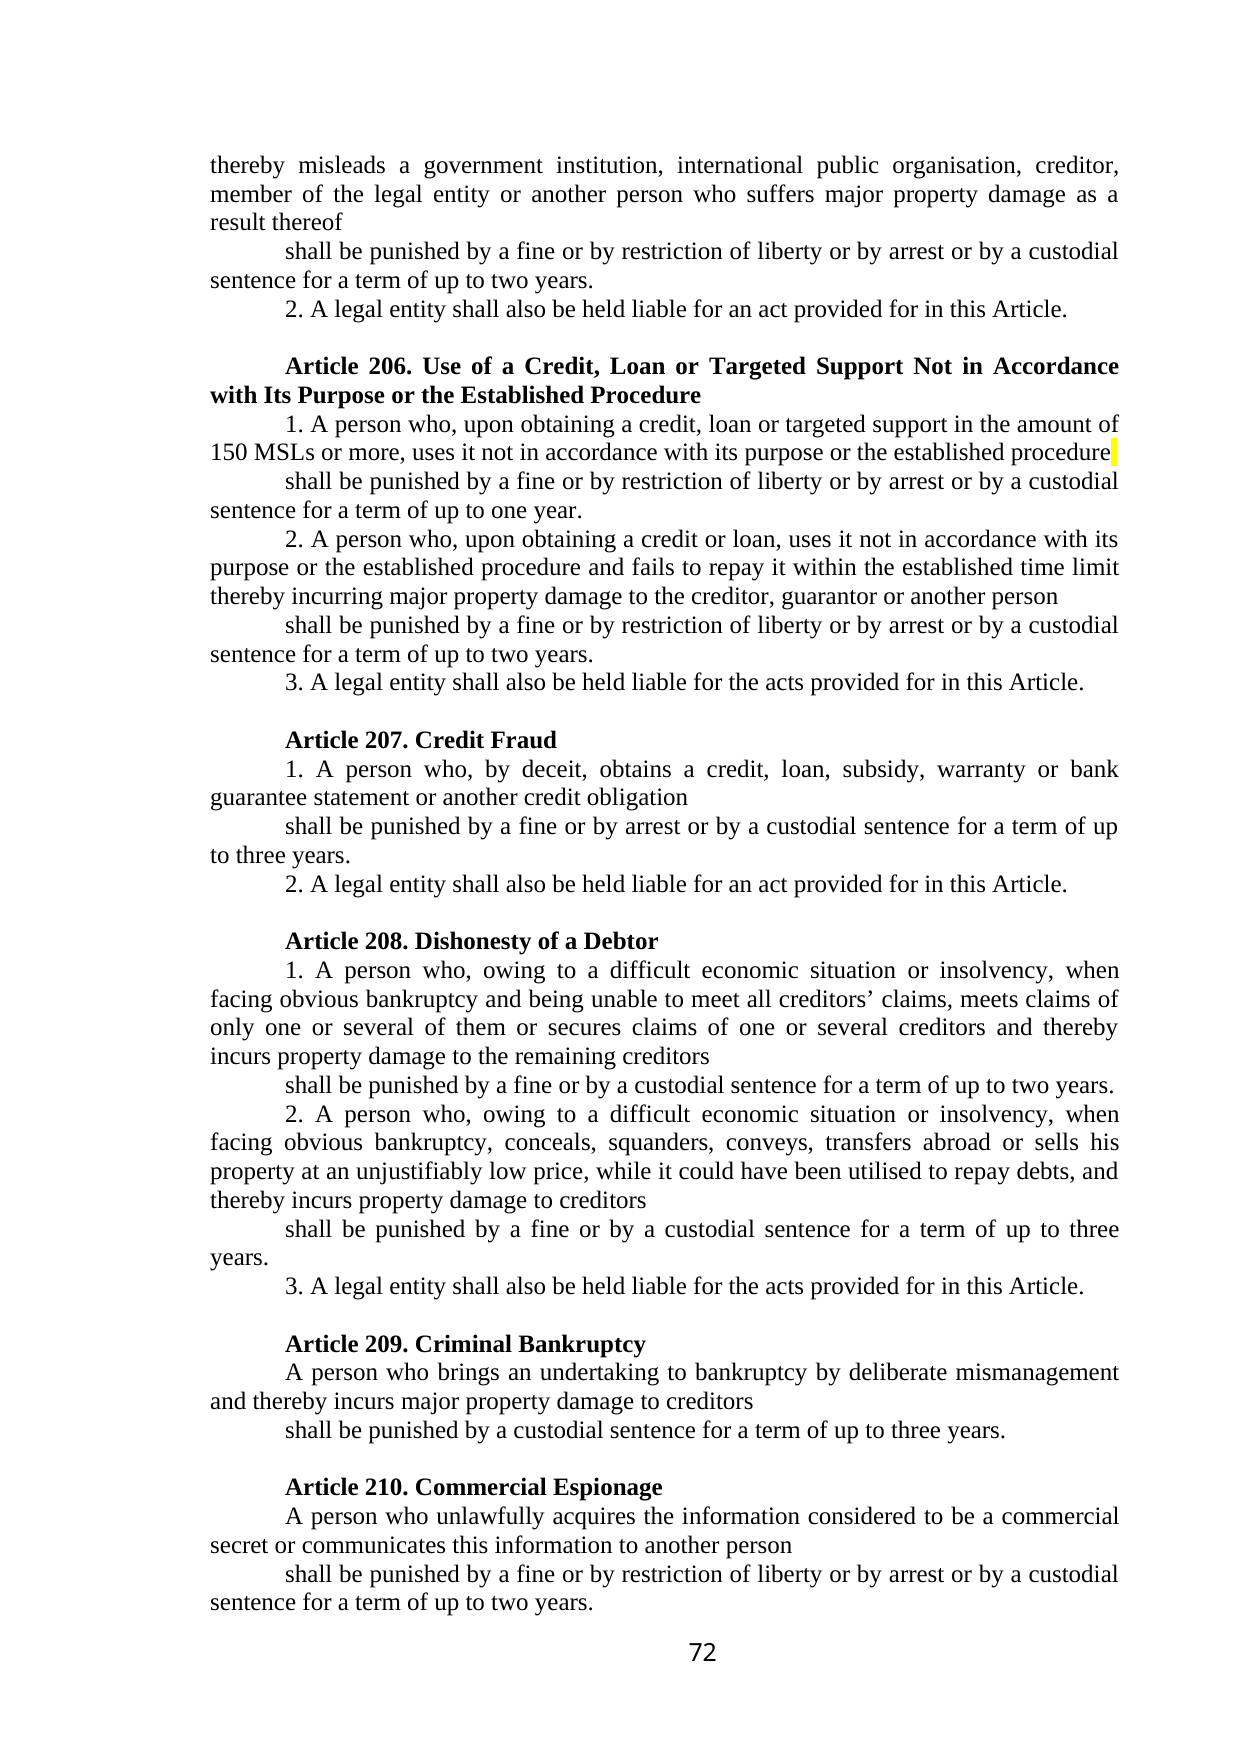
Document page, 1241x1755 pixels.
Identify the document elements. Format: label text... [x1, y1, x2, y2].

text 3. A legal entity shall also be held liable for the acts provided for in this Article. [210, 1271, 1120, 1300]
text Article 210. Commercial Espionage [210, 1472, 1120, 1501]
text Article 209. Criminal Bankruptcy [210, 1329, 1120, 1357]
text shall be punished by a fine or by a custodial sentence for a term of up to three years. [210, 1214, 1120, 1271]
text thereby misleads a government institution, international public organisation, creditor, member of the legal entity or another person who suffers major property damage as a result thereof [210, 150, 1120, 236]
text shall be punished by a fine or by restriction of liberty or by arrest or by a custodial sentence for a term of up to two years. [210, 236, 1120, 294]
text shall be punished by a fine or by restriction of liberty or by arrest or by a custodial sentence for a term of up to two years. [210, 1559, 1120, 1616]
text 1. A person who, by deceit, obtains a credit, loan, subsidy, warranty or bank guarantee statement or another credit obligation [210, 754, 1120, 811]
text shall be punished by a fine or by restriction of liberty or by arrest or by a custodial sentence for a term of up to two years. [210, 610, 1120, 667]
text 1. A person who, upon obtaining a credit, loan or targeted support in the amount of 150 MSLs or more, uses it not in accordance with its purpose or the established procedure [210, 409, 1120, 466]
text A person who unlawfully acquires the information considered to be a commercial secret or communicates this information to another person [210, 1501, 1120, 1559]
text 2. A person who, upon obtaining a credit or loan, uses it not in accordance with its purpose or the established procedure and fails to repay it within the established time limit thereby incurring major property damage to the creditor, guarantor or another person [210, 524, 1120, 610]
text A person who brings an undertaking to bankruptcy by deliberate mismanagement and thereby incurs major property damage to creditors [210, 1357, 1120, 1415]
text shall be punished by a fine or by arrest or by a custodial sentence for a term of up to three years. [210, 811, 1120, 869]
text 1. A person who, owing to a difficult economic situation or insolvency, when facing obvious bankruptcy and being unable to meet all creditors’ claims, meets claims of only one or several of them or secures claims of one or several creditors and thereby incurs property damage to the remaining creditors [210, 955, 1120, 1070]
text 2. A person who, owing to a difficult economic situation or insolvency, when facing obvious bankruptcy, conceals, squanders, conveys, transfers abroad or sells his property at an unjustifiably low price, while it could have been utilised to repay debts, and thereby incurs property damage to creditors [210, 1099, 1120, 1214]
text shall be punished by a fine or by restriction of liberty or by arrest or by a custodial sentence for a term of up to one year. [210, 466, 1120, 524]
text 3. A legal entity shall also be held liable for the acts provided for in this Article. [210, 667, 1120, 696]
text Article 208. Dishonesty of a Debtor [210, 926, 1120, 955]
text shall be punished by a fine or by a custodial sentence for a term of up to two years. [210, 1070, 1120, 1099]
text Article 207. Credit Fraud [210, 725, 1120, 754]
text 2. A legal entity shall also be held liable for an act provided for in this Article. [210, 294, 1120, 322]
text Article 206. Use of a Credit, Loan or Targeted Support Not in Accordance with Its Purpose or the Established Procedure [210, 351, 1120, 409]
text 2. A legal entity shall also be held liable for an act provided for in this Article. [210, 869, 1120, 897]
text shall be punished by a custodial sentence for a term of up to three years. [210, 1415, 1120, 1444]
